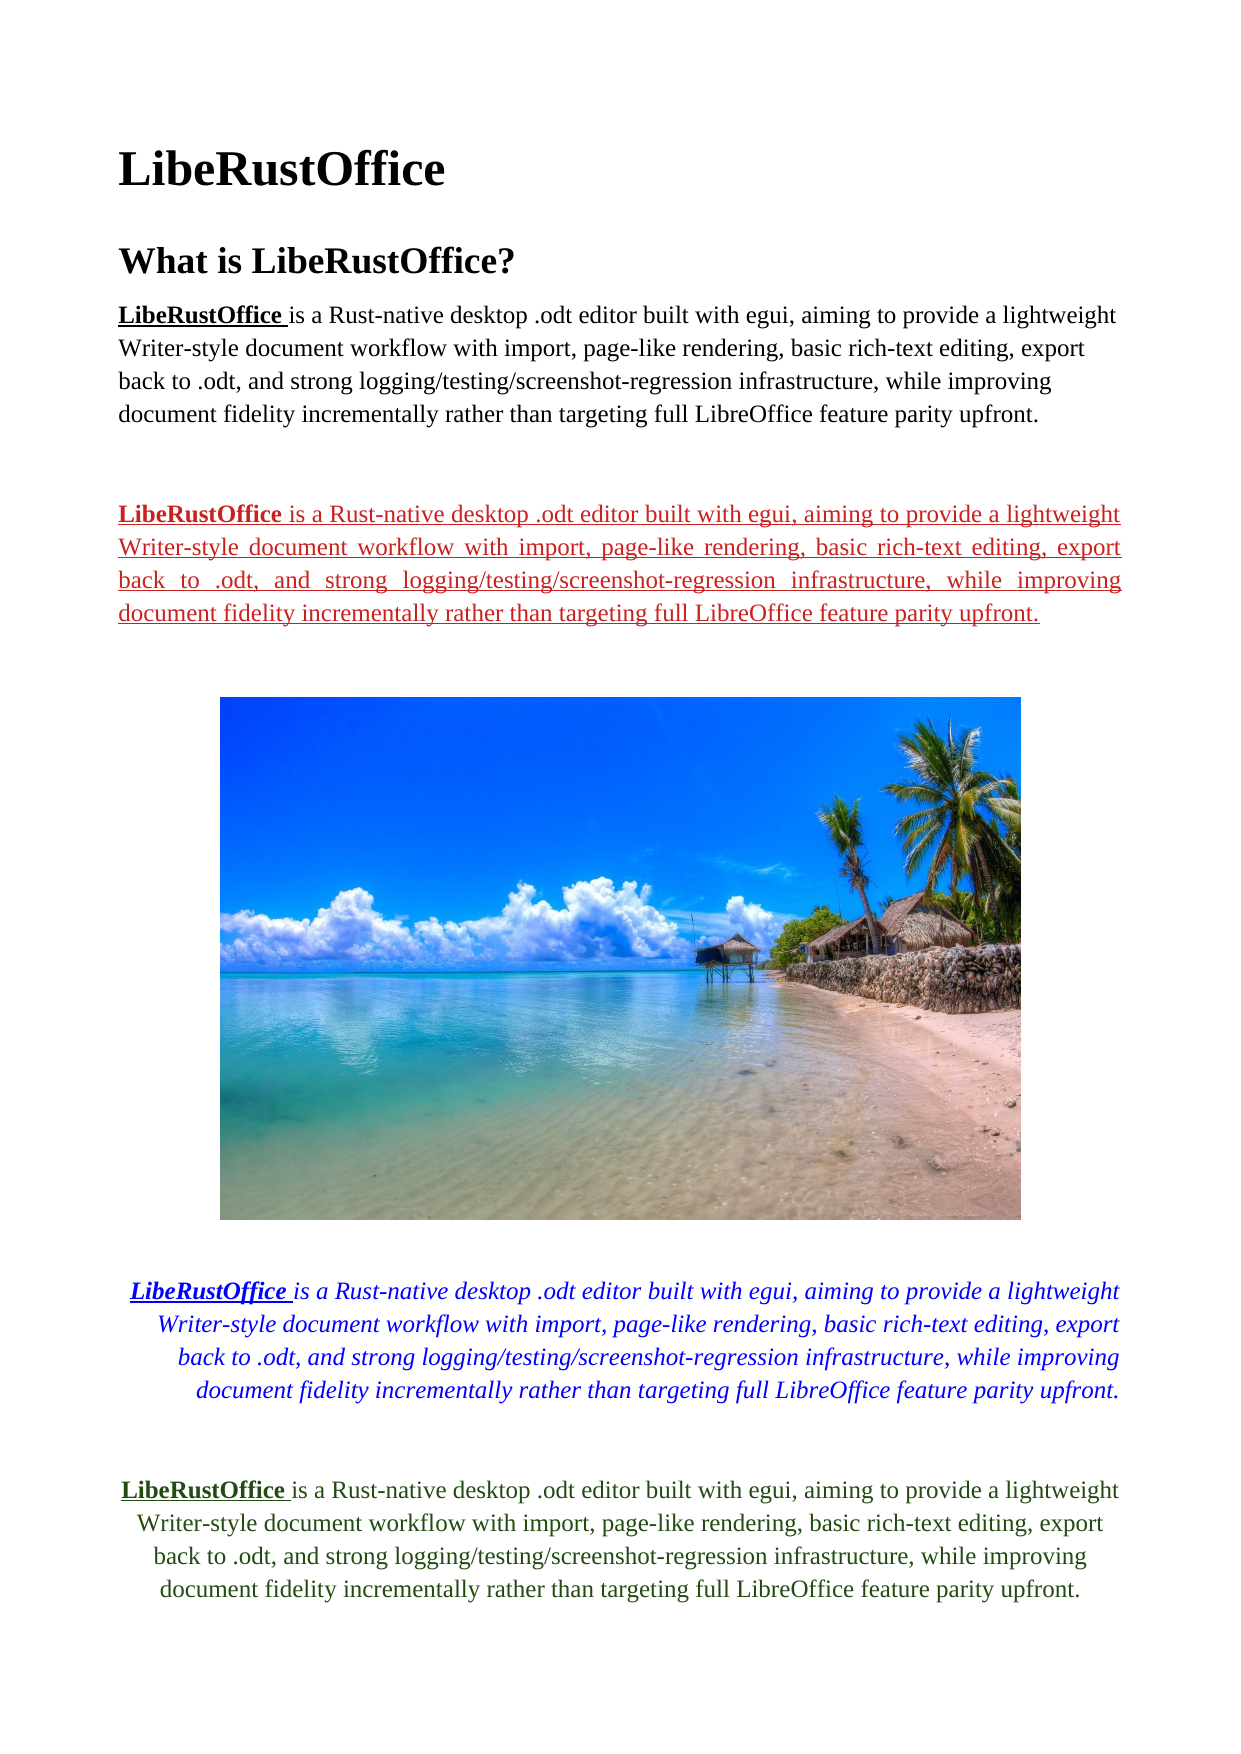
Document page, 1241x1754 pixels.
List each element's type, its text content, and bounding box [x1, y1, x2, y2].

text LibeRustOffice is a Rust-native desktop .odt editor built with egui, aiming to provide a lightweight Writer-style document workflow with import, page-like rendering, basic rich-text editing, export back to .odt, and strong logging/testing/screenshot-regression infrastructure, while improving document fidelity incrementally rather than targeting full LibreOffice feature parity upfront. [118, 1276, 1122, 1404]
subtitle LibeRustOffice [118, 139, 1122, 196]
subtitle What is LibeRustOffice? [118, 238, 1122, 281]
text LibeRustOffice is a Rust-native desktop .odt editor built with egui, aiming to provide a lightweight Writer-style document workflow with import, page-like rendering, basic rich-text editing, export [118, 499, 1122, 557]
text document fidelity incrementally rather than targeting full LibreOffice feature parity upfront. [118, 591, 1122, 627]
picture [220, 697, 1021, 1220]
text back to .odt, and strong logging/testing/screenshot-regression infrastructure, while improving [118, 558, 1122, 590]
text LibeRustOffice is a Rust-native desktop .odt editor built with egui, aiming to provide a lightweight Writer-style document workflow with import, page-like rendering, basic rich-text editing, export back to .odt, and strong logging/testing/screenshot-regression infrastructure, while improving document fidelity incrementally rather than targeting full LibreOffice feature parity upfront. [118, 300, 1122, 428]
text LibeRustOffice is a Rust-native desktop .odt editor built with egui, aiming to provide a lightweight Writer-style document workflow with import, page-like rendering, basic rich-text editing, export back to .odt, and strong logging/testing/screenshot-regression infrastructure, while improving document fidelity incrementally rather than targeting full LibreOffice feature parity upfront. [118, 1475, 1122, 1603]
